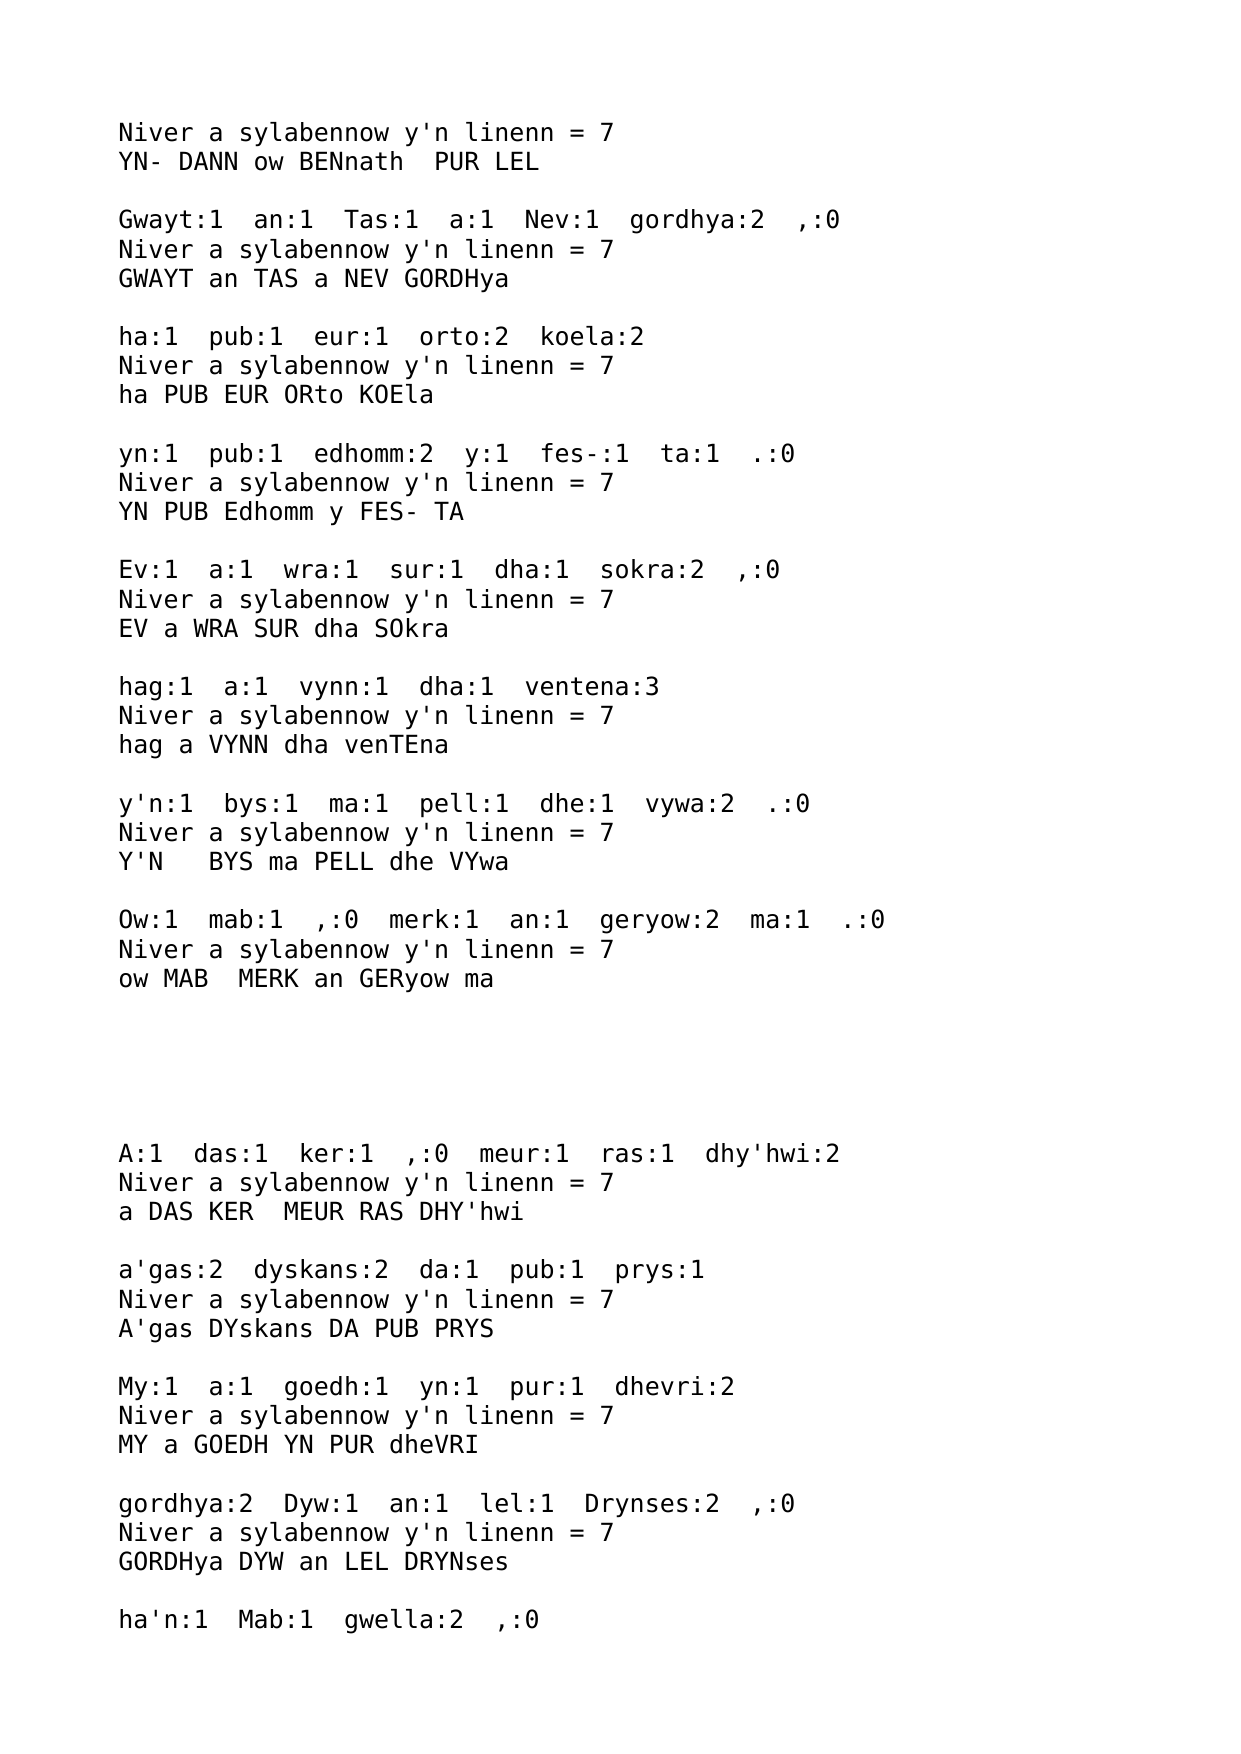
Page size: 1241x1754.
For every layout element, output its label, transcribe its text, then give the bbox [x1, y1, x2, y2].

text Y'N BYS ma PELL dhe VYwa [118, 847, 1122, 876]
text a'gas:2 dyskans:2 da:1 pub:1 prys:1 [118, 1256, 1122, 1285]
text My:1 a:1 goedh:1 yn:1 pur:1 dhevri:2 [118, 1372, 1122, 1401]
text Niver a sylabennow y'n linenn = 7 [118, 235, 1122, 264]
text Niver a sylabennow y'n linenn = 7 [118, 1168, 1122, 1197]
text ha'n:1 Mab:1 gwella:2 ,:0 [118, 1606, 1122, 1635]
text hag:1 a:1 vynn:1 dha:1 ventena:3 [118, 672, 1122, 701]
text Niver a sylabennow y'n linenn = 7 [118, 468, 1122, 497]
text Niver a sylabennow y'n linenn = 7 [118, 935, 1122, 964]
text Niver a sylabennow y'n linenn = 7 [118, 701, 1122, 731]
text hag a VYNN dha venTEna [118, 731, 1122, 760]
text Ow:1 mab:1 ,:0 merk:1 an:1 geryow:2 ma:1 .:0 [118, 906, 1122, 935]
text ow MAB MERK an GERyow ma [118, 964, 1122, 993]
text gordhya:2 Dyw:1 an:1 lel:1 Drynses:2 ,:0 [118, 1489, 1122, 1518]
text Niver a sylabennow y'n linenn = 7 [118, 1285, 1122, 1314]
text Niver a sylabennow y'n linenn = 7 [118, 585, 1122, 614]
text EV a WRA SUR dha SOkra [118, 614, 1122, 643]
text Niver a sylabennow y'n linenn = 7 [118, 118, 1122, 147]
text YN- DANN ow BENnath PUR LEL [118, 147, 1122, 176]
text A'gas DYskans DA PUB PRYS [118, 1314, 1122, 1343]
text Niver a sylabennow y'n linenn = 7 [118, 351, 1122, 381]
text YN PUB Edhomm y FES- TA [118, 497, 1122, 526]
text a DAS KER MEUR RAS DHY'hwi [118, 1197, 1122, 1226]
text Niver a sylabennow y'n linenn = 7 [118, 818, 1122, 847]
text Ev:1 a:1 wra:1 sur:1 dha:1 sokra:2 ,:0 [118, 556, 1122, 585]
text GWAYT an TAS a NEV GORDHya [118, 264, 1122, 293]
text MY a GOEDH YN PUR dheVRI [118, 1431, 1122, 1460]
text ha PUB EUR ORto KOEla [118, 381, 1122, 410]
text Niver a sylabennow y'n linenn = 7 [118, 1401, 1122, 1431]
text y'n:1 bys:1 ma:1 pell:1 dhe:1 vywa:2 .:0 [118, 789, 1122, 818]
text A:1 das:1 ker:1 ,:0 meur:1 ras:1 dhy'hwi:2 [118, 1139, 1122, 1168]
text yn:1 pub:1 edhomm:2 y:1 fes-:1 ta:1 .:0 [118, 439, 1122, 468]
text Niver a sylabennow y'n linenn = 7 [118, 1518, 1122, 1547]
text Gwayt:1 an:1 Tas:1 a:1 Nev:1 gordhya:2 ,:0 [118, 206, 1122, 235]
text GORDHya DYW an LEL DRYNses [118, 1547, 1122, 1576]
text ha:1 pub:1 eur:1 orto:2 koela:2 [118, 322, 1122, 351]
